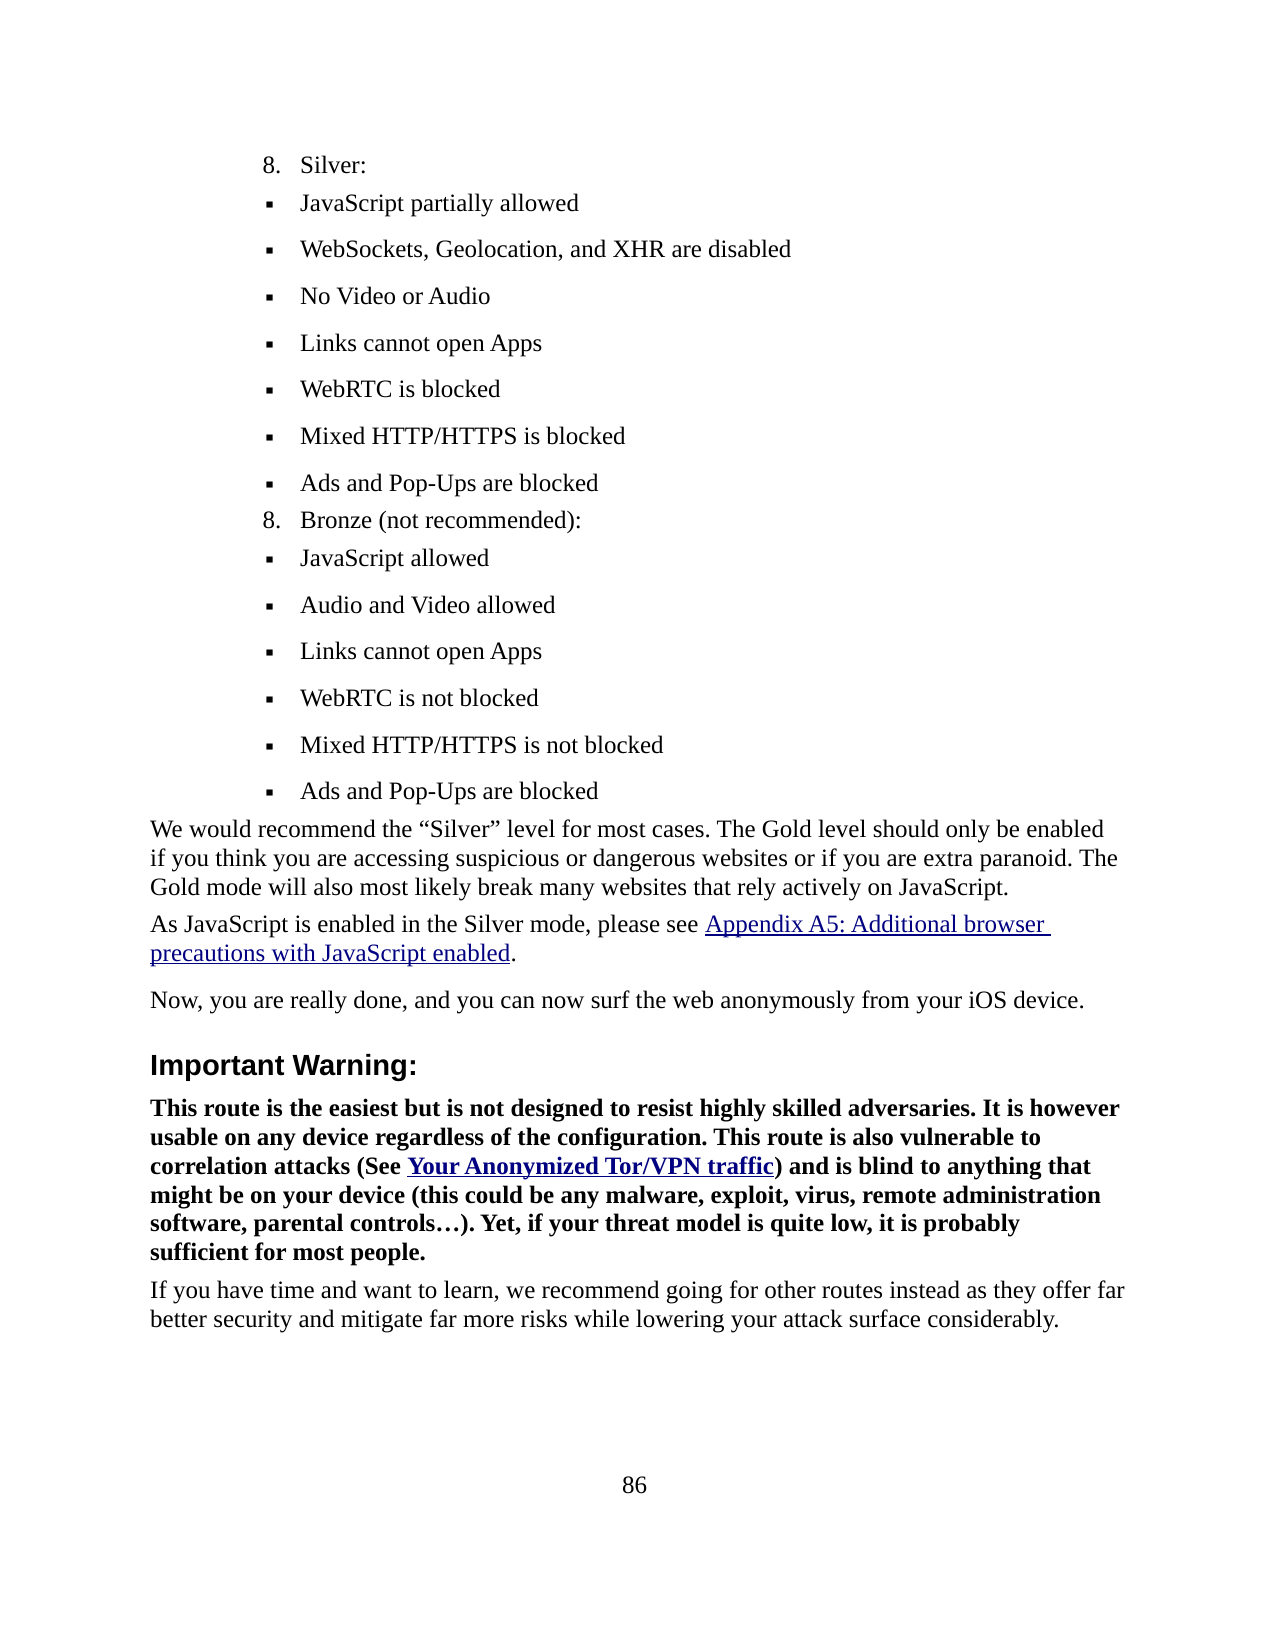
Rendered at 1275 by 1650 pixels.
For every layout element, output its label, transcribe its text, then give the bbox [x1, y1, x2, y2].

list WebRTC is blocked [262, 374, 1125, 403]
list WebSockets, Geolocation, and XHR are disabled [262, 234, 1125, 263]
list JavaScript allowed [262, 543, 1125, 572]
list Ads and Pop-Ups are blocked [262, 468, 1125, 496]
list Audio and Video allowed [262, 590, 1125, 618]
subtitle Important Warning: [150, 1047, 1125, 1081]
list Silver: [262, 150, 1125, 179]
text If you have time and want to learn, we recommend going for other routes instead as they offer far better security and mitigate far more risks while lowering your attack surface considerably. [150, 1275, 1125, 1332]
list Ads and Pop-Ups are blocked [262, 776, 1125, 805]
list WebRTC is not blocked [262, 683, 1125, 712]
list Bronze (not recommended): [262, 505, 1125, 534]
text This route is the easiest but is not designed to resist highly skilled adversaries. It is however usable on any device regardless of the configuration. This route is also vulnerable to correlation attacks (See Your Anonymized Tor/VPN traffic) and is blind to anything that might be on your device (this could be any malware, exploit, virus, remote administration software, parental controls…). Yet, if your threat model is quite low, it is probably sufficient for most people. [150, 1093, 1125, 1266]
list No Video or Audio [262, 281, 1125, 310]
list Mixed HTTP/HTTPS is not blocked [262, 730, 1125, 758]
text As JavaScript is enabled in the Silver mode, please see Appendix A5: Additional browser precautions with JavaScript enabled. [150, 909, 1125, 967]
list Links cannot open Apps [262, 328, 1125, 356]
text Now, you are really done, and you can now surf the web anonymously from your iOS device. [150, 985, 1125, 1013]
list JavaScript partially allowed [262, 188, 1125, 216]
list Mixed HTTP/HTTPS is blocked [262, 421, 1125, 450]
text We would recommend the “Silver” level for most cases. The Gold level should only be enabled if you think you are accessing suspicious or dangerous websites or if you are extra paranoid. The Gold mode will also most likely break many websites that rely actively on JavaScript. [150, 814, 1125, 900]
list Links cannot open Apps [262, 636, 1125, 665]
